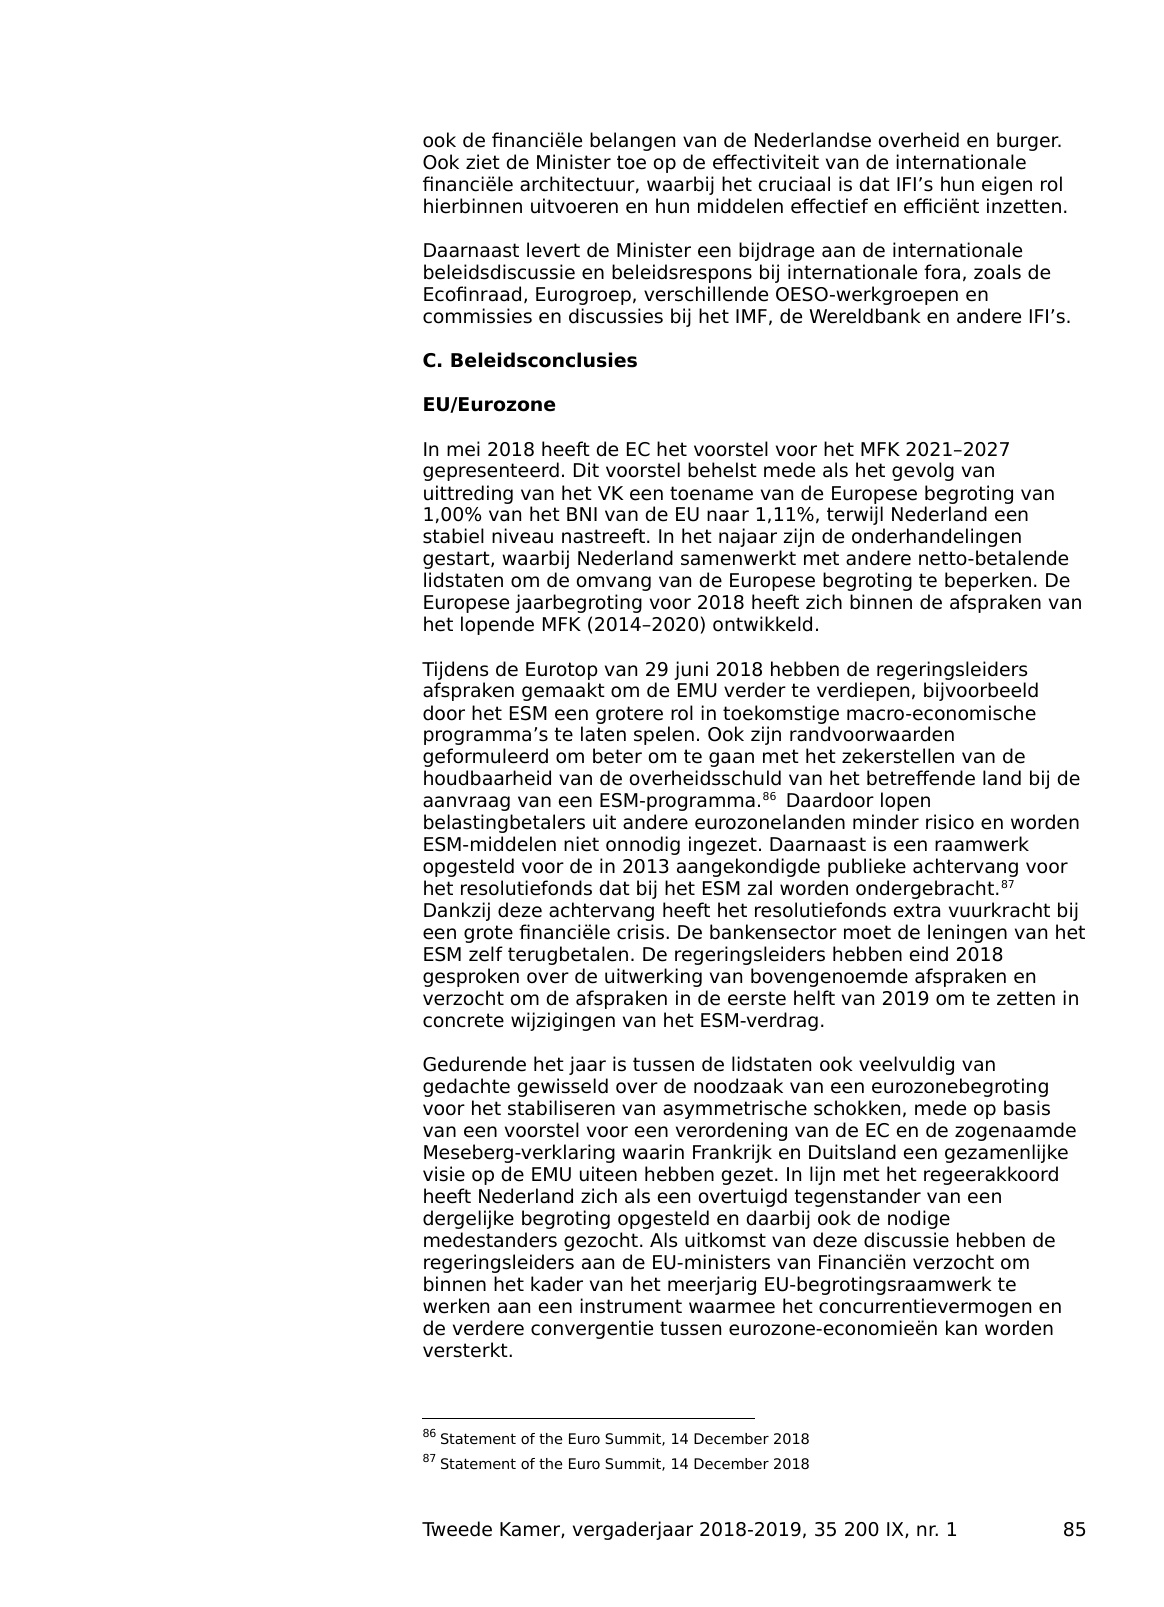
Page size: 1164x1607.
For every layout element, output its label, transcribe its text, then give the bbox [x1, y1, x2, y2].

subtitle EU/Eurozone [422, 394, 1087, 416]
subtitle C. Beleidsconclusies [422, 350, 1087, 372]
text Statement of the Euro Summit, 14 December 2018 [422, 1427, 1087, 1449]
text Tijdens de Eurotop van 29 juni 2018 hebben de regeringsleiders afspraken gemaakt om de EMU verder te verdiepen, bijvoorbeeld door het ESM een grotere rol in toekomstige macro-economische programma’s te laten spelen. Ook zijn randvoorwaarden geformuleerd om beter om te gaan met het zekerstellen van de houdbaarheid van de overheidsschuld van het betreffende land bij de aanvraag van een ESM-programma. Daardoor lopen belastingbetalers uit andere eurozonelanden minder risico en worden ESM-middelen niet onnodig ingezet. Daarnaast is een raamwerk opgesteld voor de in 2013 aangekondigde publieke achtervang voor het resolutiefonds dat bij het ESM zal worden ondergebracht. Dankzij deze achtervang heeft het resolutiefonds extra vuurkracht bij een grote financiële crisis. De bankensector moet de leningen van het ESM zelf terugbetalen. De regeringsleiders hebben eind 2018 gesproken over de uitwerking van bovengenoemde afspraken en verzocht om de afspraken in de eerste helft van 2019 om te zetten in concrete wijzigingen van het ESM-verdrag. [422, 658, 1087, 1032]
text Daarnaast levert de Minister een bijdrage aan de internationale beleidsdiscussie en beleidsrespons bij internationale fora, zoals de Ecofinraad, Eurogroep, verschillende OESO-werkgroepen en commissies en discussies bij het IMF, de Wereldbank en andere IFI’s. [422, 240, 1087, 328]
text ook de financiële belangen van de Nederlandse overheid en burger. Ook ziet de Minister toe op de effectiviteit van de internationale financiële architectuur, waarbij het cruciaal is dat IFI’s hun eigen rol hierbinnen uitvoeren en hun middelen effectief en efficiënt inzetten. [422, 130, 1087, 218]
text In mei 2018 heeft de EC het voorstel voor het MFK 2021–2027 gepresenteerd. Dit voorstel behelst mede als het gevolg van uittreding van het VK een toename van de Europese begroting van 1,00% van het BNI van de EU naar 1,11%, terwijl Nederland een stabiel niveau nastreeft. In het najaar zijn de onderhandelingen gestart, waarbij Nederland samenwerkt met andere netto-betalende lidstaten om de omvang van de Europese begroting te beperken. De Europese jaarbegroting voor 2018 heeft zich binnen de afspraken van het lopende MFK (2014–2020) ontwikkeld. [422, 438, 1087, 636]
text Statement of the Euro Summit, 14 December 2018 [422, 1452, 1087, 1474]
text Gedurende het jaar is tussen de lidstaten ook veelvuldig van gedachte gewisseld over de noodzaak van een eurozonebegroting voor het stabiliseren van asymmetrische schokken, mede op basis van een voorstel voor een verordening van de EC en de zogenaamde Meseberg-verklaring waarin Frankrijk en Duitsland een gezamenlijke visie op de EMU uiteen hebben gezet. In lijn met het regeerakkoord heeft Nederland zich als een overtuigd tegenstander van een dergelijke begroting opgesteld en daarbij ook de nodige medestanders gezocht. Als uitkomst van deze discussie hebben de regeringsleiders aan de EU-ministers van Financiën verzocht om binnen het kader van het meerjarig EU-begrotingsraamwerk te werken aan een instrument waarmee het concurrentievermogen en de verdere convergentie tussen eurozone-economieën kan worden versterkt. [422, 1054, 1087, 1362]
